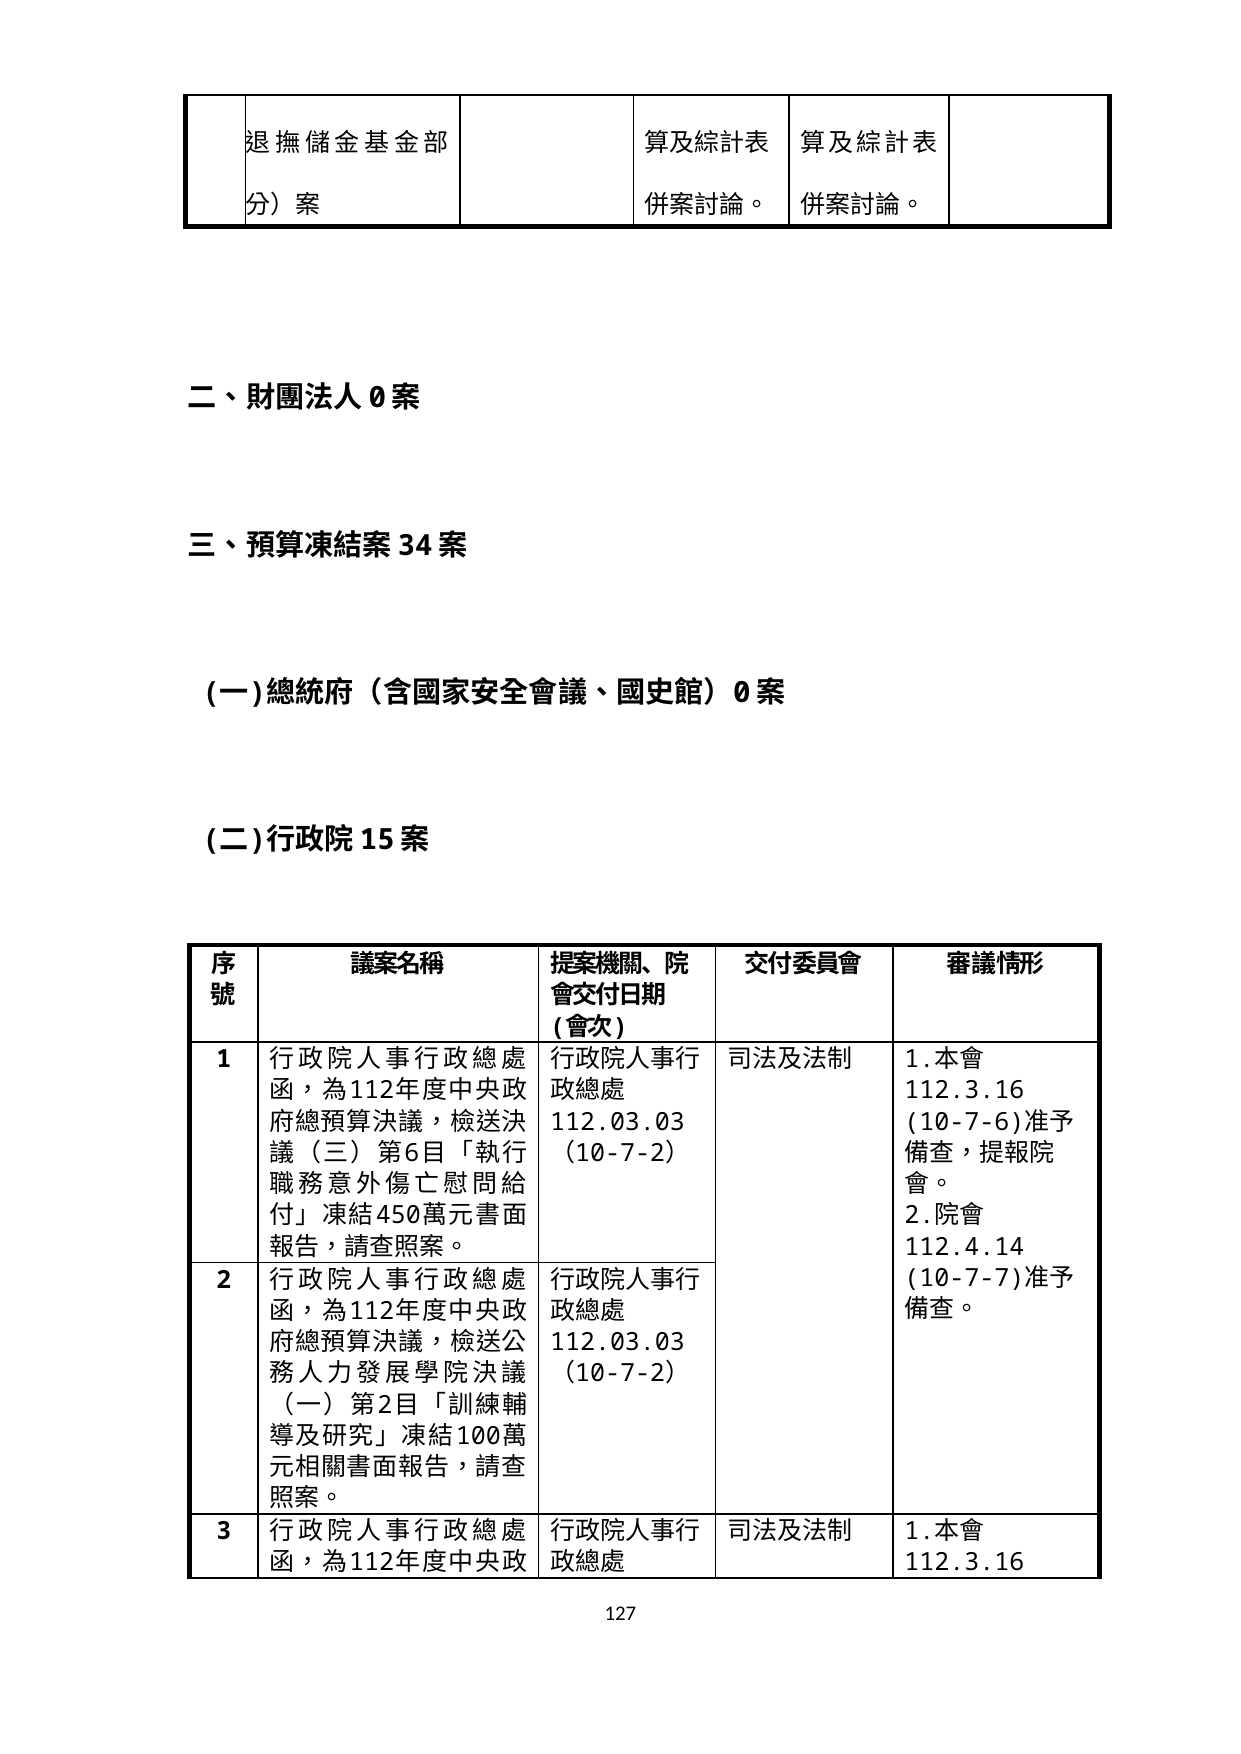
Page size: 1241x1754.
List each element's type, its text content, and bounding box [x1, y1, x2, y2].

subtitle 二、財團法人0案 [187, 353, 1053, 416]
table_cell 算及綜計表併案討論。 [790, 96, 948, 224]
table_cell 算及綜計表併案討論。 [634, 96, 788, 224]
table_header 序號 [192, 947, 257, 1041]
table_cell 行政院人事行政總處 112.03.03 （10-7-2） [539, 1263, 715, 1513]
subtitle 三、預算凍結案34案 [187, 501, 1053, 563]
table_header 審議情形 [894, 947, 1097, 1041]
table_cell [950, 96, 1107, 224]
table_cell 1.本會112.3.16 (10-7-6)准予備查，提報院會。 2.院會112.4.14 (10-7-7)准予備查。 [894, 1043, 1097, 1513]
table_cell 3 [192, 1515, 257, 1577]
subtitle (二)行政院15案 [187, 795, 1053, 858]
table_cell 退撫儲金基金部分）案 [246, 96, 459, 224]
table_cell 行政院人事行政總處 [539, 1515, 715, 1577]
table_cell 司法及法制 [716, 1515, 892, 1577]
table_cell 行政院人事行政總處 112.03.03 （10-7-2） [539, 1043, 715, 1261]
table_cell 行政院人事行政總處函，為112年度中央政府總預算決議，檢送決議（三）第6目「執行職務意外傷亡慰問給付」凍結450萬元書面報告，請查照案。 [259, 1043, 538, 1261]
table_cell 行政院人事行政總處函，為112年度中央政 [259, 1515, 538, 1577]
table_cell 2 [192, 1263, 257, 1513]
table_cell 1.本會112.3.16 [894, 1515, 1097, 1577]
table_cell [461, 96, 633, 224]
table_cell 司法及法制 [716, 1043, 892, 1513]
subtitle (一)總統府（含國家安全會議、國史館）0案 [187, 648, 1053, 711]
table_cell [188, 96, 245, 224]
table_header 交付委員會 [716, 947, 892, 1041]
table_header 議案名稱 [259, 947, 538, 1041]
table_header 提案機關、院會交付日期(會次) [539, 947, 715, 1041]
table_cell 行政院人事行政總處函，為112年度中央政府總預算決議，檢送公務人力發展學院決議（一）第2目「訓練輔導及研究」凍結100萬元相關書面報告，請查照案。 [259, 1263, 538, 1513]
table_cell 1 [192, 1043, 257, 1261]
